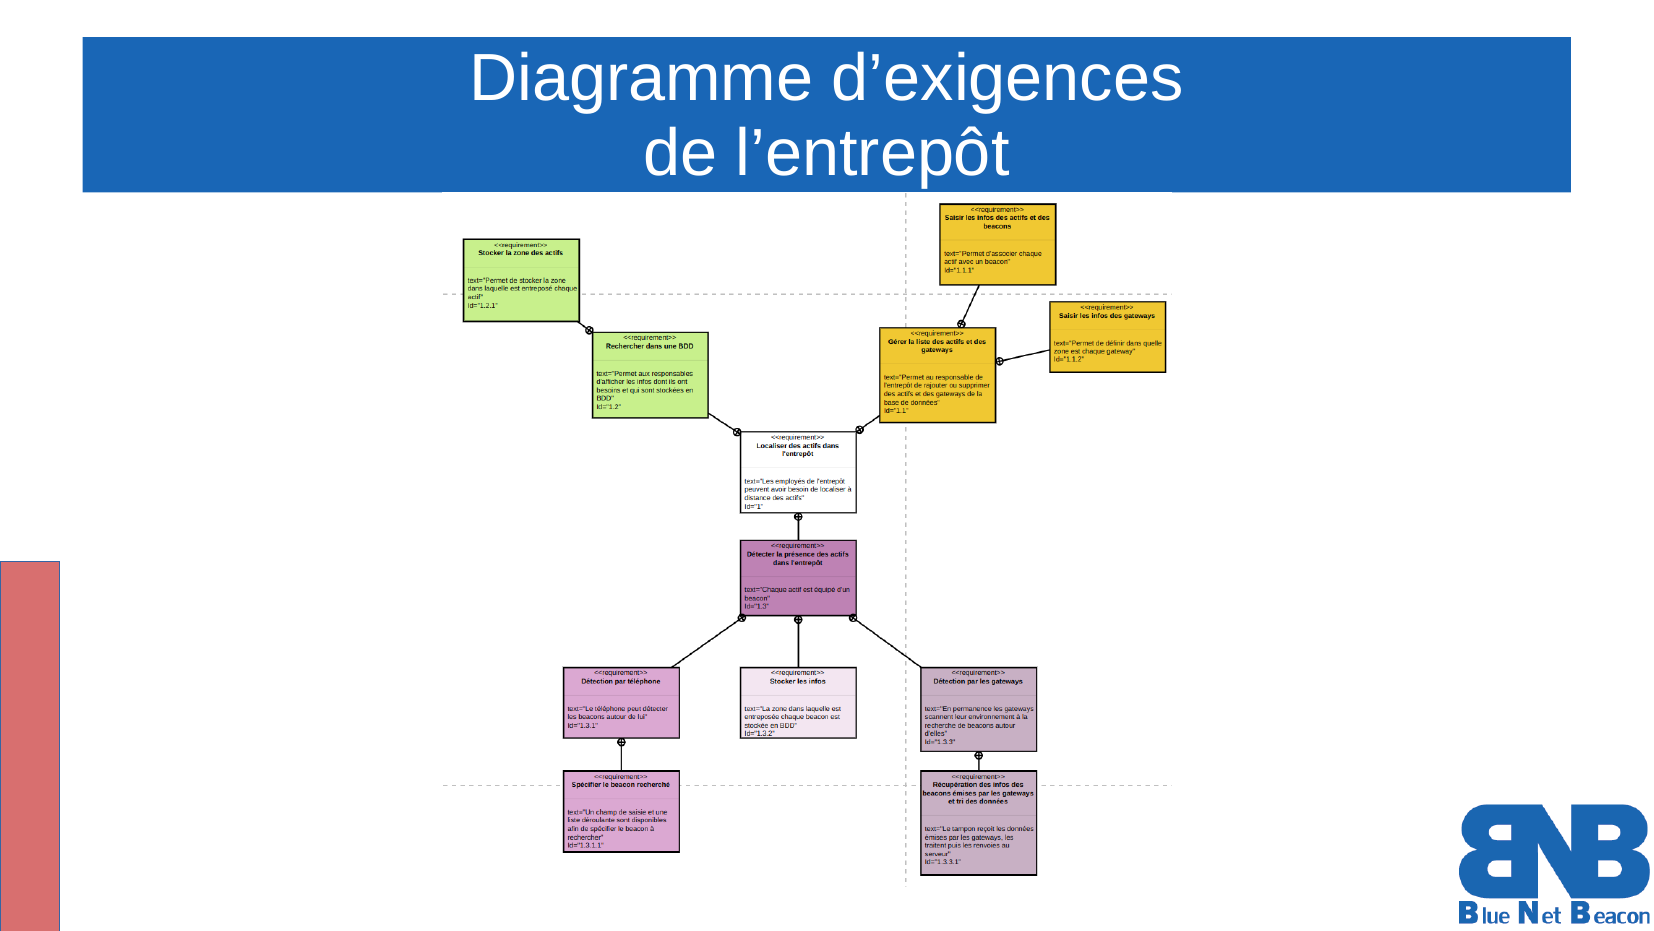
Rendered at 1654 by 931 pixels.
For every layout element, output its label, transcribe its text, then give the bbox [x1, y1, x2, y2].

picture [442, 192, 1172, 887]
text_box [0, 561, 60, 931]
picture [1459, 797, 1650, 930]
title Diagramme d’exigences de l’entrepôt [82, 37, 1571, 193]
